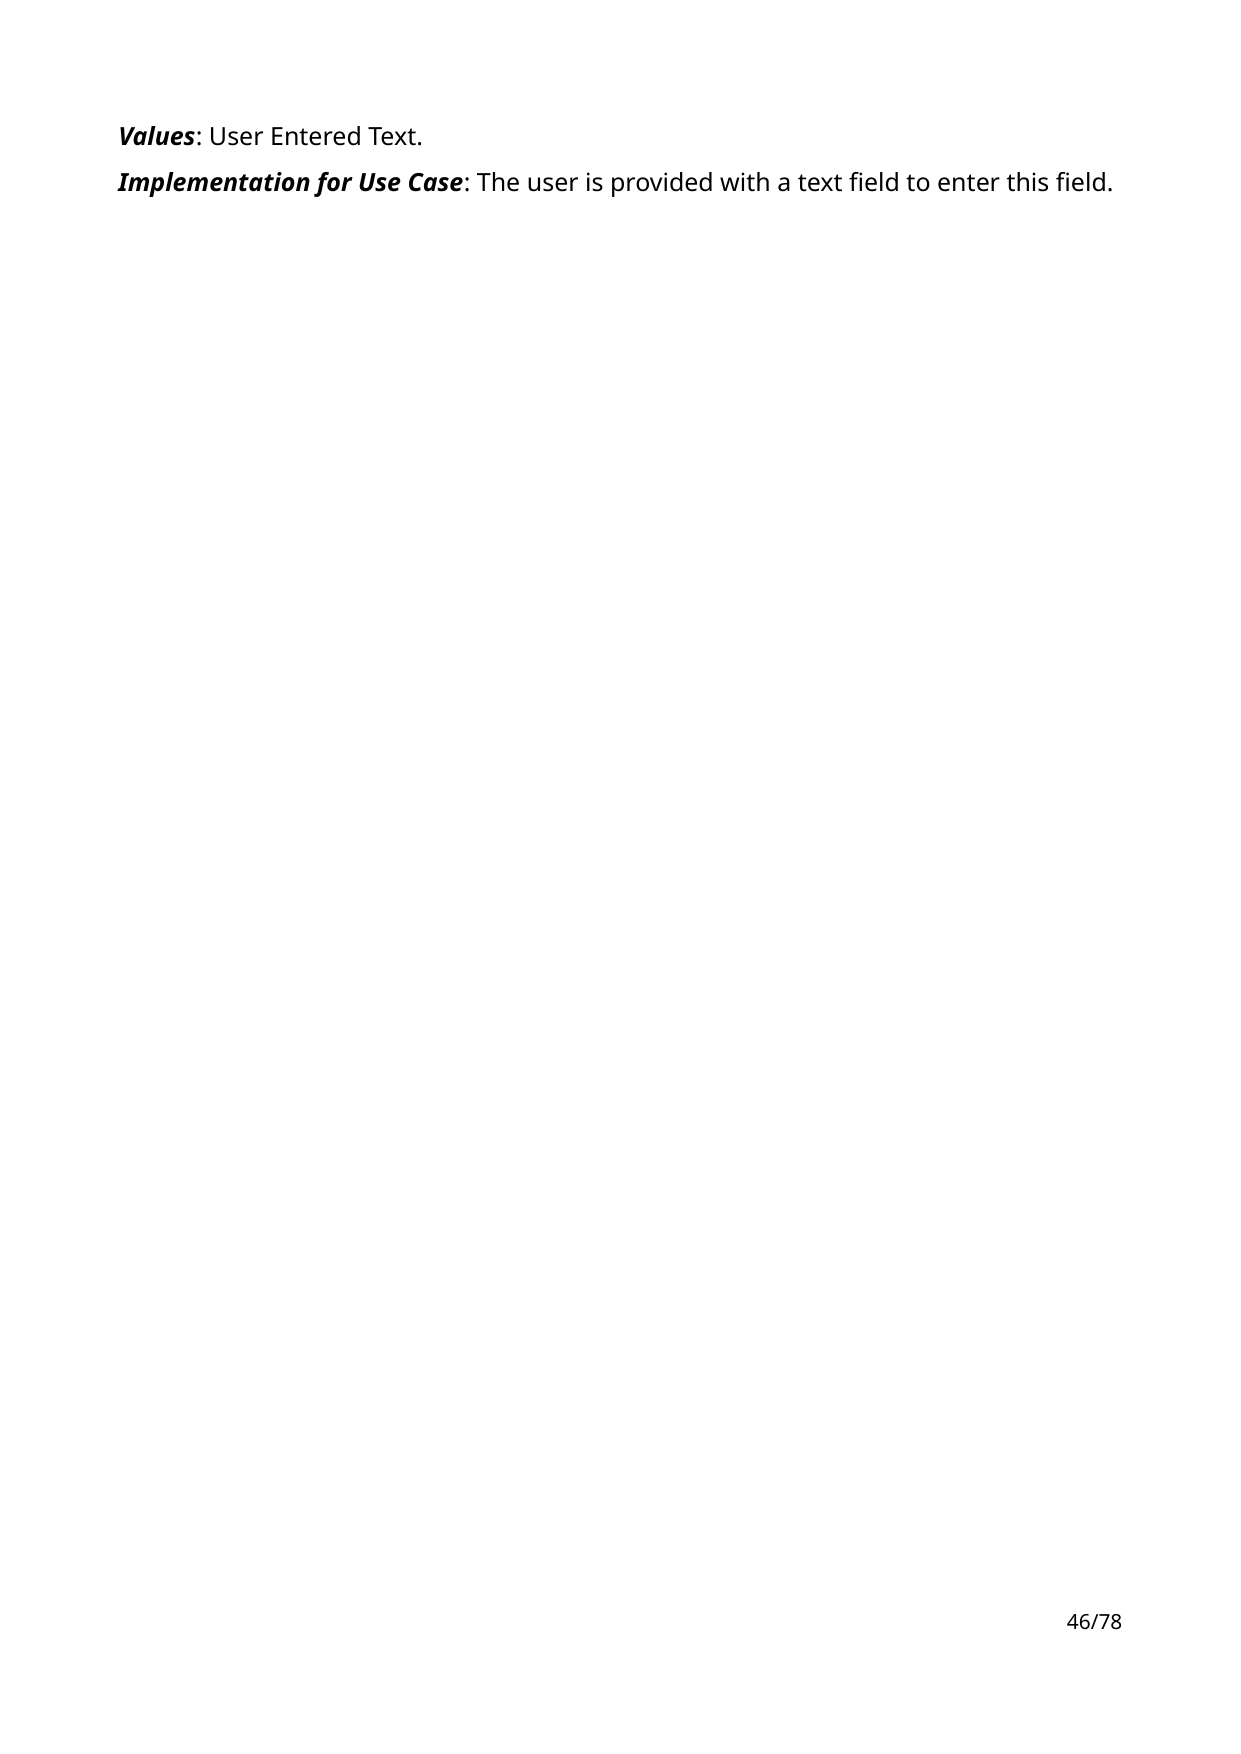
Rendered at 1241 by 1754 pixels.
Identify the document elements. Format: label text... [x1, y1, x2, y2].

text Values: User Entered Text. [118, 118, 1122, 152]
text Implementation for Use Case: The user is provided with a text field to enter this field. [118, 165, 1122, 199]
